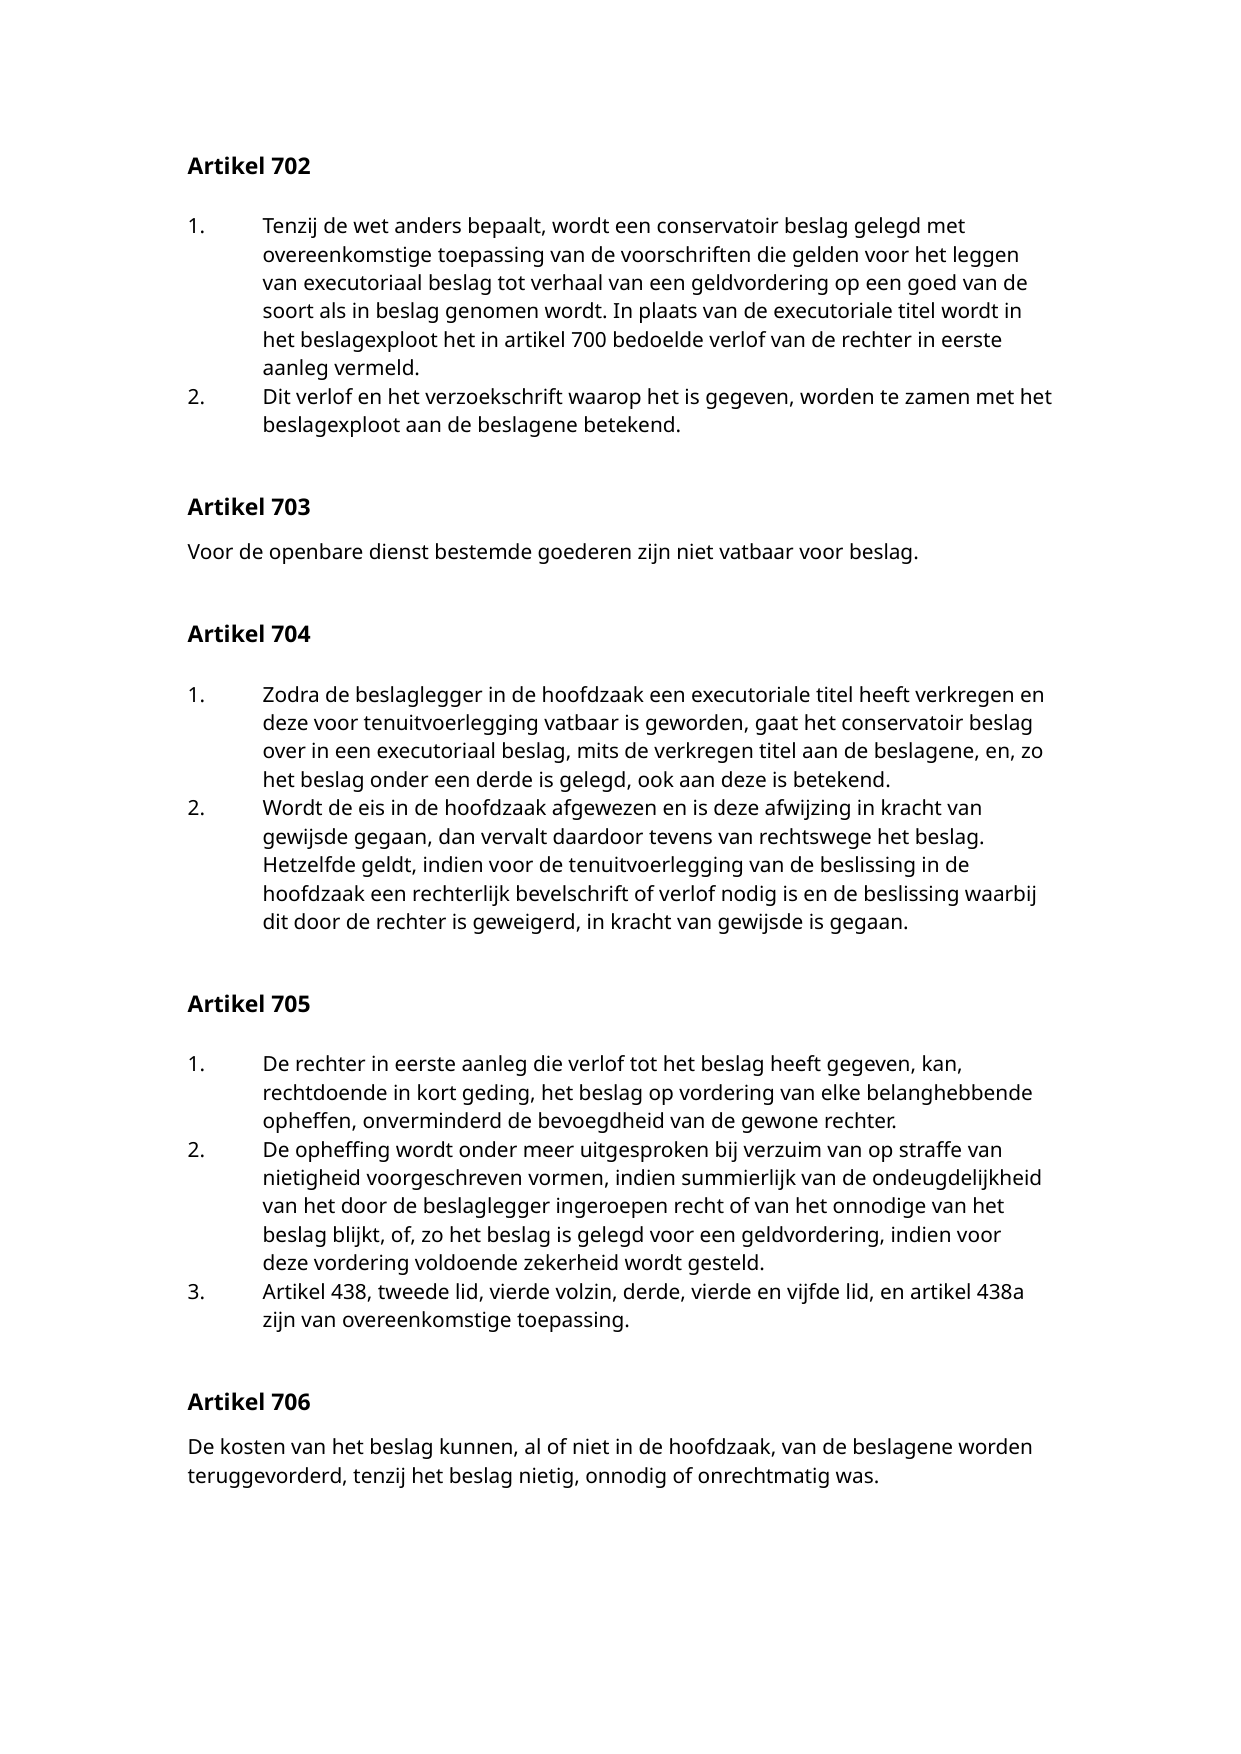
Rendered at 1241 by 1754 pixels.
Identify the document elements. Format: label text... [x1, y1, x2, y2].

list De rechter in eerste aanleg die verlof tot het beslag heeft gegeven, kan, rechtdoende in kort geding, het beslag op vordering van elke belanghebbende opheffen, onverminderd de bevoegdheid van de gewone rechter. [187, 1049, 1053, 1135]
subtitle Artikel 702 [187, 150, 1053, 181]
subtitle Artikel 703 [187, 491, 1053, 522]
text De kosten van het beslag kunnen, al of niet in de hoofdzaak, van de beslagene worden teruggevorderd, tenzij het beslag nietig, onnodig of onrechtmatig was. [187, 1432, 1053, 1489]
list Tenzij de wet anders bepaalt, wordt een conservatoir beslag gelegd met overeenkomstige toepassing van de voorschriften die gelden voor het leggen van executoriaal beslag tot verhaal van een geldvordering op een goed van de soort als in beslag genomen wordt. In plaats van de executoriale titel wordt in het beslagexploot het in artikel 700 bedoelde verlof van de rechter in eerste aanleg vermeld. [187, 211, 1053, 382]
list Wordt de eis in de hoofdzaak afgewezen en is deze afwijzing in kracht van gewijsde gegaan, dan vervalt daardoor tevens van rechtswege het beslag. Hetzelfde geldt, indien voor de tenuitvoerlegging van de beslissing in de hoofdzaak een rechterlijk bevelschrift of verlof nodig is en de beslissing waarbij dit door de rechter is geweigerd, in kracht van gewijsde is gegaan. [187, 793, 1053, 936]
list Zodra de beslaglegger in de hoofdzaak een executoriale titel heeft verkregen en deze voor tenuitvoerlegging vatbaar is geworden, gaat het conservatoir beslag over in een executoriaal beslag, mits de verkregen titel aan de beslagene, en, zo het beslag onder een derde is gelegd, ook aan deze is betekend. [187, 680, 1053, 793]
subtitle Artikel 705 [187, 988, 1053, 1019]
subtitle Artikel 706 [187, 1386, 1053, 1417]
list De opheffing wordt onder meer uitgesproken bij verzuim van op straffe van nietigheid voorgeschreven vormen, indien summierlijk van de ondeugdelijkheid van het door de beslaglegger ingeroepen recht of van het onnodige van het beslag blijkt, of, zo het beslag is gelegd voor een geldvordering, indien voor deze vordering voldoende zekerheid wordt gesteld. [187, 1135, 1053, 1277]
list Dit verlof en het verzoekschrift waarop het is gegeven, worden te zamen met het beslagexploot aan de beslagene betekend. [187, 382, 1053, 439]
text Voor de openbare dienst bestemde goederen zijn niet vatbaar voor beslag. [187, 537, 1053, 566]
list Artikel 438, tweede lid, vierde volzin, derde, vierde en vijfde lid, en artikel 438a zijn van overeenkomstige toepassing. [187, 1277, 1053, 1334]
subtitle Artikel 704 [187, 618, 1053, 650]
